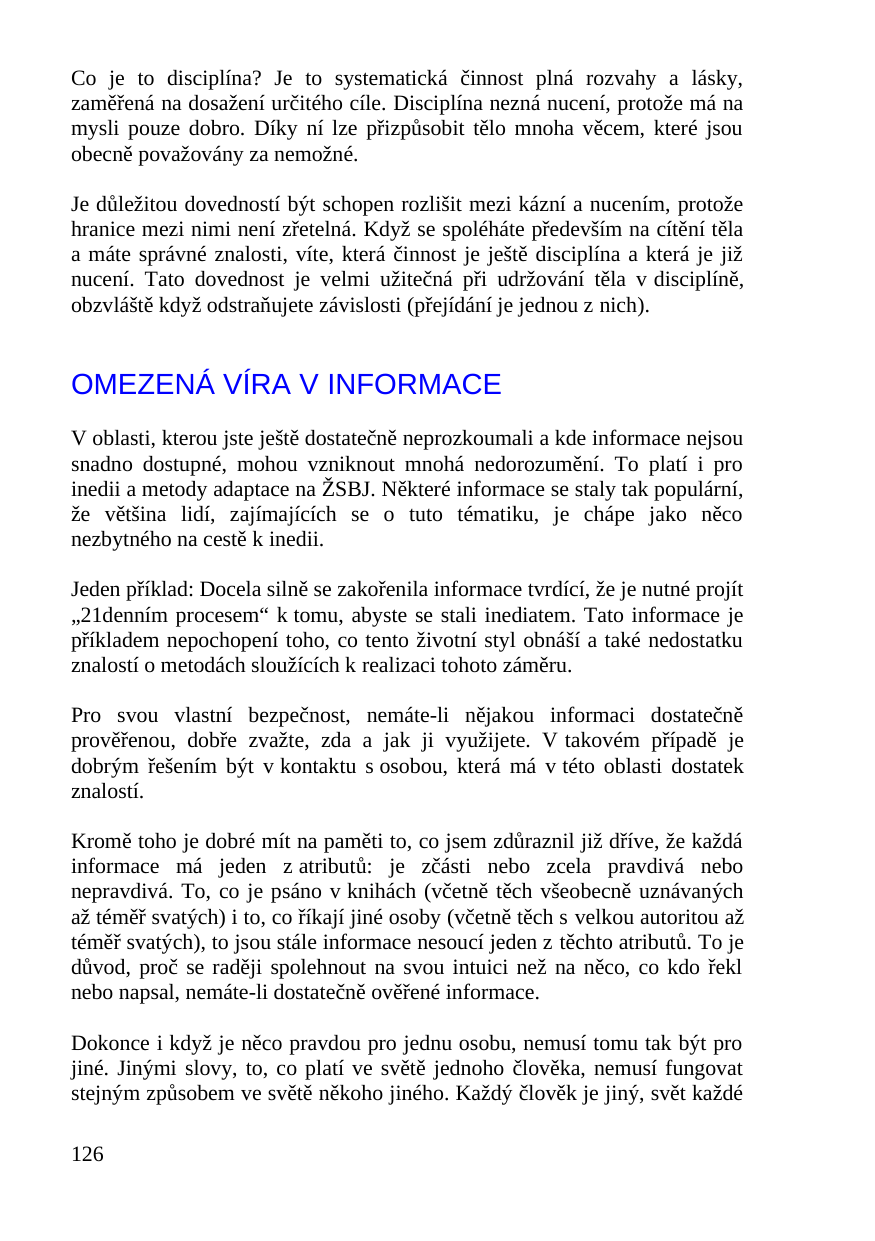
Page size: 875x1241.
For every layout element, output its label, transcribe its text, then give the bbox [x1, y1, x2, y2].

text Pro svou vlastní bezpečnost, nemáte-li nějakou informaci dostatečně prověřenou, dobře zvažte, zda a jak ji využijete. V takovém případě je dobrým řešením být v kontaktu s osobou, která má v této oblasti dostatek znalostí. [71, 702, 744, 803]
text Je důležitou dovedností být schopen rozlišit mezi kázní a nucením, protože hranice mezi nimi není zřetelná. Když se spoléháte především na cítění těla a máte správné znalosti, víte, která činnost je ještě disciplína a která je již nucení. Tato dovednost je velmi užitečná při udržování těla v disciplíně, obzvláště když odstraňujete závislosti (přejídání je jednou z nich). [71, 191, 744, 317]
text Kromě toho je dobré mít na paměti to, co jsem zdůraznil již dříve, že každá informace má jeden z atributů: je zčásti nebo zcela pravdivá nebo nepravdivá. To, co je psáno v knihách (včetně těch všeobecně uznávaných až téměř svatých) i to, co říkají jiné osoby (včetně těch s velkou autoritou až téměř svatých), to jsou stále informace nesoucí jeden z těchto atributů. To je důvod, proč se raději spolehnout na svou intuici než na něco, co kdo řekl nebo napsal, nemáte-li dostatečně ověřené informace. [71, 828, 744, 1004]
subtitle OMEZENÁ VÍRA V INFORMACE [71, 367, 744, 400]
text Dokonce i když je něco pravdou pro jednu osobu, nemusí tomu tak být pro jiné. Jinými slovy, to, co platí ve světě jednoho člověka, nemusí fungovat stejným způsobem ve světě někoho jiného. Každý člověk je jiný, svět každé [71, 1029, 744, 1105]
text V oblasti, kterou jste ještě dostatečně neprozkoumali a kde informace nejsou snadno dostupné, mohou vzniknout mnohá nedorozumění. To platí i pro inedii a metody adaptace na ŽSBJ. Některé informace se staly tak populární, že většina lidí, zajímajících se o tuto tématiku, je chápe jako něco nezbytného na cestě k inedii. [71, 425, 744, 551]
text Co je to disciplína? Je to systematická činnost plná rozvahy a lásky, zaměřená na dosažení určitého cíle. Disciplína nezná nucení, protože má na mysli pouze dobro. Díky ní lze přizpůsobit tělo mnoha věcem, které jsou obecně považovány za nemožné. [71, 65, 744, 166]
text Jeden příklad: Docela silně se zakořenila informace tvrdící, že je nutné projít „21denním procesem“ k tomu, abyste se stali inediatem. Tato informace je příkladem nepochopení toho, co tento životní styl obnáší a také nedostatku znalostí o metodách sloužících k realizaci tohoto záměru. [71, 576, 744, 677]
